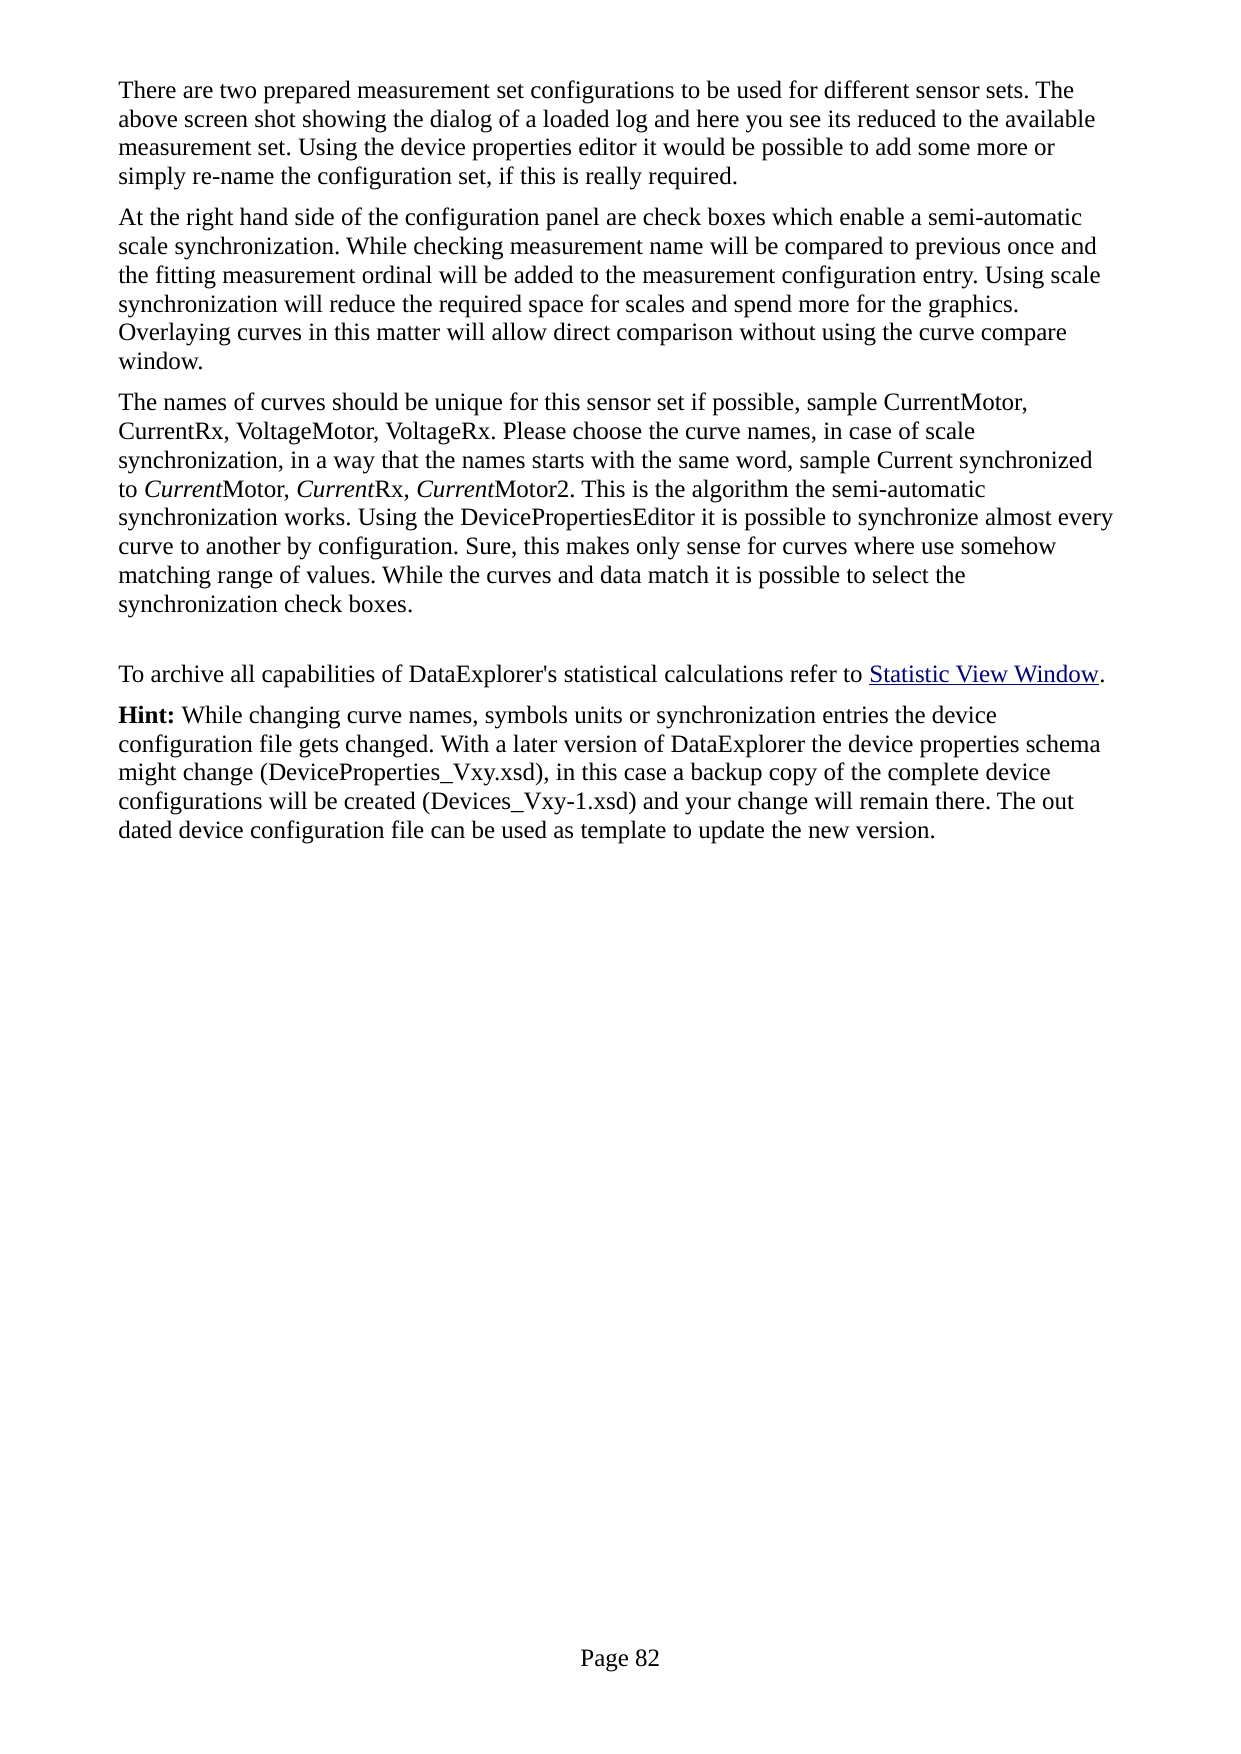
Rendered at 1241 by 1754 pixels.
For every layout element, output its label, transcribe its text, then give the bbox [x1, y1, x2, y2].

text To archive all capabilities of DataExplorer's statistical calculations refer to Statistic View Window. [118, 630, 1122, 687]
text There are two prepared measurement set configurations to be used for different sensor sets. The above screen shot showing the dialog of a loaded log and here you see its reduced to the available measurement set. Using the device properties editor it would be possible to add some more or simply re-name the configuration set, if this is really required. [118, 75, 1122, 190]
text The names of curves should be unique for this sensor set if possible, sample CurrentMotor, CurrentRx, VoltageMotor, VoltageRx. Please choose the curve names, in case of scale synchronization, in a way that the names starts with the same word, sample Current synchronized to CurrentMotor, CurrentRx, CurrentMotor2. This is the algorithm the semi-automatic synchronization works. Using the DevicePropertiesEditor it is possible to synchronize almost every curve to another by configuration. Sure, this makes only sense for curves where use somehow matching range of values. While the curves and data match it is possible to select the synchronization check boxes. [118, 387, 1122, 617]
text At the right hand side of the configuration panel are check boxes which enable a semi-automatic scale synchronization. While checking measurement name will be compared to previous once and the fitting measurement ordinal will be added to the measurement configuration entry. Using scale synchronization will reduce the required space for scales and spend more for the graphics. Overlaying curves in this matter will allow direct comparison without using the curve compare window. [118, 202, 1122, 375]
text Hint: While changing curve names, symbols units or synchronization entries the device configuration file gets changed. With a later version of DataExplorer the device properties schema might change (DeviceProperties_Vxy.xsd), in this case a backup copy of the complete device configurations will be created (Devices_Vxy-1.xsd) and your change will remain there. The out dated device configuration file can be used as template to update the new version. [118, 700, 1122, 844]
